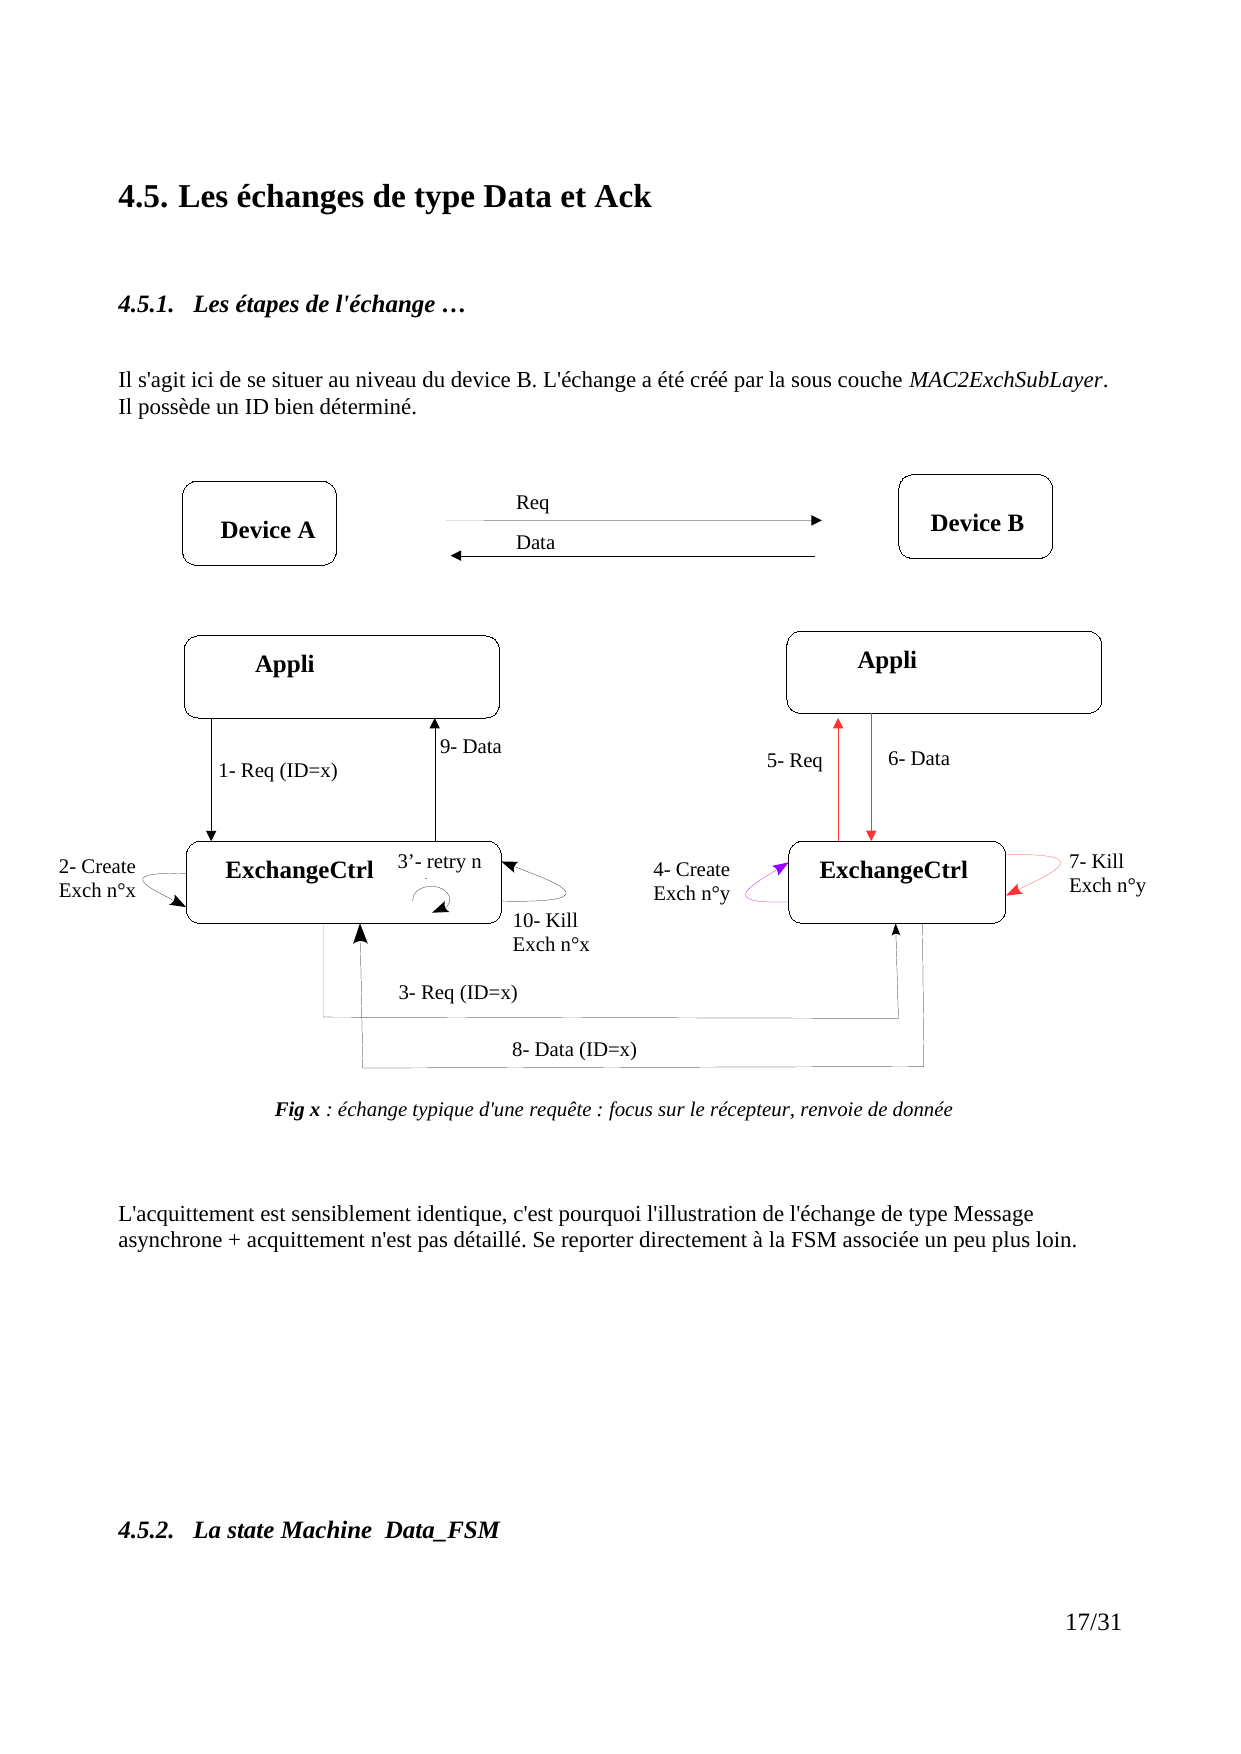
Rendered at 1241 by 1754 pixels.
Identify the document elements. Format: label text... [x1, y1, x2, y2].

subtitle La state Machine Data_FSM [118, 1515, 1122, 1544]
subtitle Les échanges de type Data et Ack [118, 176, 1122, 215]
text L'acquittement est sensiblement identique, c'est pourquoi l'illustration de l'échange de type Message asynchrone + acquittement n'est pas détaillé. Se reporter directement à la FSM associée un peu plus loin. [118, 1200, 1122, 1253]
text Il s'agit ici de se situer au niveau du device B. L'échange a été créé par la sous couche MAC2ExchSubLayer. Il possède un ID bien déterminé. [118, 367, 1122, 419]
subtitle Les étapes de l'échange … [118, 289, 1122, 317]
